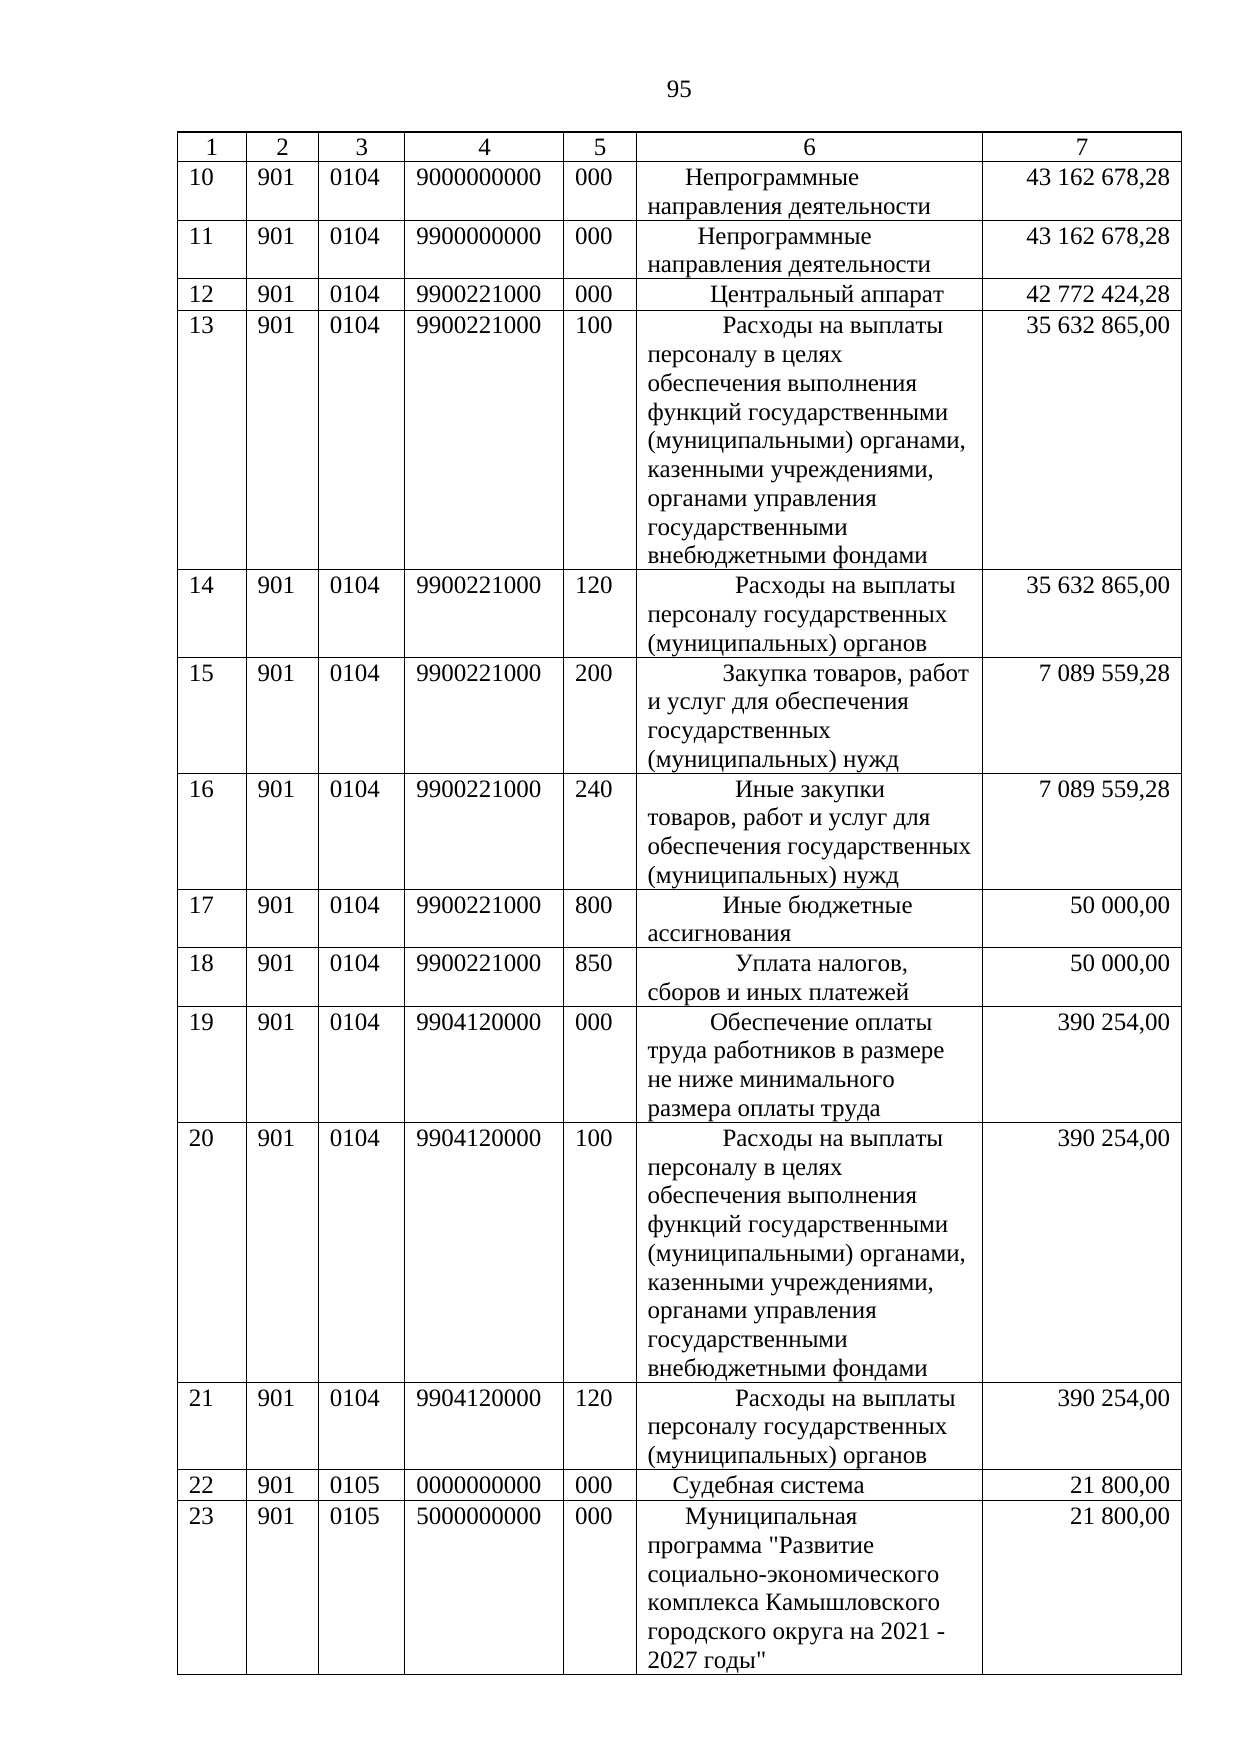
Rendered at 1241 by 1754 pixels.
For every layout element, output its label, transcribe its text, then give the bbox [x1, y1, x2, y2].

table_cell 901 [247, 279, 318, 309]
table_cell 000 [564, 279, 636, 309]
table_cell Расходы на выплаты персоналу государственных (муниципальных) органов [637, 1383, 982, 1469]
table_header 5 [564, 133, 636, 161]
table_cell 7 089 559,28 [983, 658, 1181, 773]
table_cell 0104 [319, 221, 404, 278]
table_cell 43 162 678,28 [983, 221, 1181, 278]
table_cell Муниципальная программа "Развитие социально-экономического комплекса Камышловского городского округа на 2021 - 2027 годы" [637, 1501, 982, 1674]
table_cell 0104 [319, 279, 404, 309]
table_header 3 [319, 133, 404, 161]
table_cell 901 [247, 1007, 318, 1122]
table_cell 12 [178, 279, 246, 309]
table_cell 850 [564, 948, 636, 1006]
table_cell 0104 [319, 1383, 404, 1469]
table_cell 901 [247, 1383, 318, 1469]
table_cell 21 800,00 [983, 1470, 1181, 1500]
table_cell 0104 [319, 658, 404, 773]
table_cell 5000000000 [405, 1501, 563, 1674]
table_cell 901 [247, 570, 318, 657]
table_cell Непрограммные направления деятельности [637, 221, 982, 278]
table_cell 9900221000 [405, 890, 563, 947]
table_cell Центральный аппарат [637, 279, 982, 309]
table_cell 9000000000 [405, 162, 563, 220]
table_cell 0104 [319, 570, 404, 657]
table_header 4 [405, 133, 563, 161]
table_cell 9904120000 [405, 1007, 563, 1122]
table_cell 21 800,00 [983, 1501, 1181, 1674]
table_cell 0104 [319, 1007, 404, 1122]
table_cell 0104 [319, 1123, 404, 1382]
table_cell 901 [247, 221, 318, 278]
table_cell 100 [564, 1123, 636, 1382]
table_cell 50 000,00 [983, 948, 1181, 1006]
table_cell 15 [178, 658, 246, 773]
table_cell 17 [178, 890, 246, 947]
table_cell Иные бюджетные ассигнования [637, 890, 982, 947]
table_cell 50 000,00 [983, 890, 1181, 947]
table_cell 43 162 678,28 [983, 162, 1181, 220]
table_cell 10 [178, 162, 246, 220]
table_cell 390 254,00 [983, 1007, 1181, 1122]
table_cell Судебная система [637, 1470, 982, 1500]
table_cell 901 [247, 658, 318, 773]
table_cell 0104 [319, 311, 404, 569]
table_cell 200 [564, 658, 636, 773]
table_cell 901 [247, 311, 318, 569]
table_cell Непрограммные направления деятельности [637, 162, 982, 220]
table_cell 0105 [319, 1501, 404, 1674]
table_cell Расходы на выплаты персоналу в целях обеспечения выполнения функций государственными (муниципальными) органами, казенными учреждениями, органами управления государственными внебюджетными фондами [637, 1123, 982, 1382]
table_cell 100 [564, 311, 636, 569]
table_cell 901 [247, 774, 318, 889]
table_cell Расходы на выплаты персоналу государственных (муниципальных) органов [637, 570, 982, 657]
table_cell 22 [178, 1470, 246, 1500]
table_cell 9904120000 [405, 1383, 563, 1469]
table_cell 9900221000 [405, 311, 563, 569]
table_cell 9904120000 [405, 1123, 563, 1382]
table_cell 14 [178, 570, 246, 657]
table_cell 390 254,00 [983, 1123, 1181, 1382]
table_cell 240 [564, 774, 636, 889]
table_cell 19 [178, 1007, 246, 1122]
table_cell 13 [178, 311, 246, 569]
table_cell 901 [247, 1123, 318, 1382]
table_cell Расходы на выплаты персоналу в целях обеспечения выполнения функций государственными (муниципальными) органами, казенными учреждениями, органами управления государственными внебюджетными фондами [637, 311, 982, 569]
table_cell 21 [178, 1383, 246, 1469]
table_cell 7 089 559,28 [983, 774, 1181, 889]
table_cell 901 [247, 1501, 318, 1674]
table_cell 9900221000 [405, 658, 563, 773]
table_cell 9900221000 [405, 774, 563, 889]
table_cell Закупка товаров, работ и услуг для обеспечения государственных (муниципальных) нужд [637, 658, 982, 773]
table_cell 000 [564, 1470, 636, 1500]
table_cell 000 [564, 162, 636, 220]
table_cell 9900221000 [405, 279, 563, 309]
table_cell 35 632 865,00 [983, 311, 1181, 569]
table_cell 9900221000 [405, 570, 563, 657]
table_cell 18 [178, 948, 246, 1006]
table_cell 000 [564, 1501, 636, 1674]
table_cell 000 [564, 1007, 636, 1122]
table_cell 0105 [319, 1470, 404, 1500]
table_cell 0104 [319, 774, 404, 889]
table_header 1 [178, 133, 246, 161]
table_cell 390 254,00 [983, 1383, 1181, 1469]
table_cell 0104 [319, 890, 404, 947]
table_header 7 [983, 133, 1181, 161]
table_cell 0104 [319, 948, 404, 1006]
table_cell 000 [564, 221, 636, 278]
table_cell 35 632 865,00 [983, 570, 1181, 657]
table_cell 42 772 424,28 [983, 279, 1181, 309]
table_cell 20 [178, 1123, 246, 1382]
table_cell 120 [564, 1383, 636, 1469]
table_cell Иные закупки товаров, работ и услуг для обеспечения государственных (муниципальных) нужд [637, 774, 982, 889]
table_cell 0000000000 [405, 1470, 563, 1500]
table_cell 901 [247, 890, 318, 947]
table_cell 901 [247, 948, 318, 1006]
table_cell 800 [564, 890, 636, 947]
table_cell 0104 [319, 162, 404, 220]
table_cell 901 [247, 162, 318, 220]
table_header 6 [637, 133, 982, 161]
table_cell 11 [178, 221, 246, 278]
table_header 2 [247, 133, 318, 161]
table_cell Обеспечение оплаты труда работников в размере не ниже минимального размера оплаты труда [637, 1007, 982, 1122]
table_cell 23 [178, 1501, 246, 1674]
table_cell 16 [178, 774, 246, 889]
table_cell Уплата налогов, сборов и иных платежей [637, 948, 982, 1006]
table_cell 9900000000 [405, 221, 563, 278]
table_cell 9900221000 [405, 948, 563, 1006]
table_cell 901 [247, 1470, 318, 1500]
table_cell 120 [564, 570, 636, 657]
